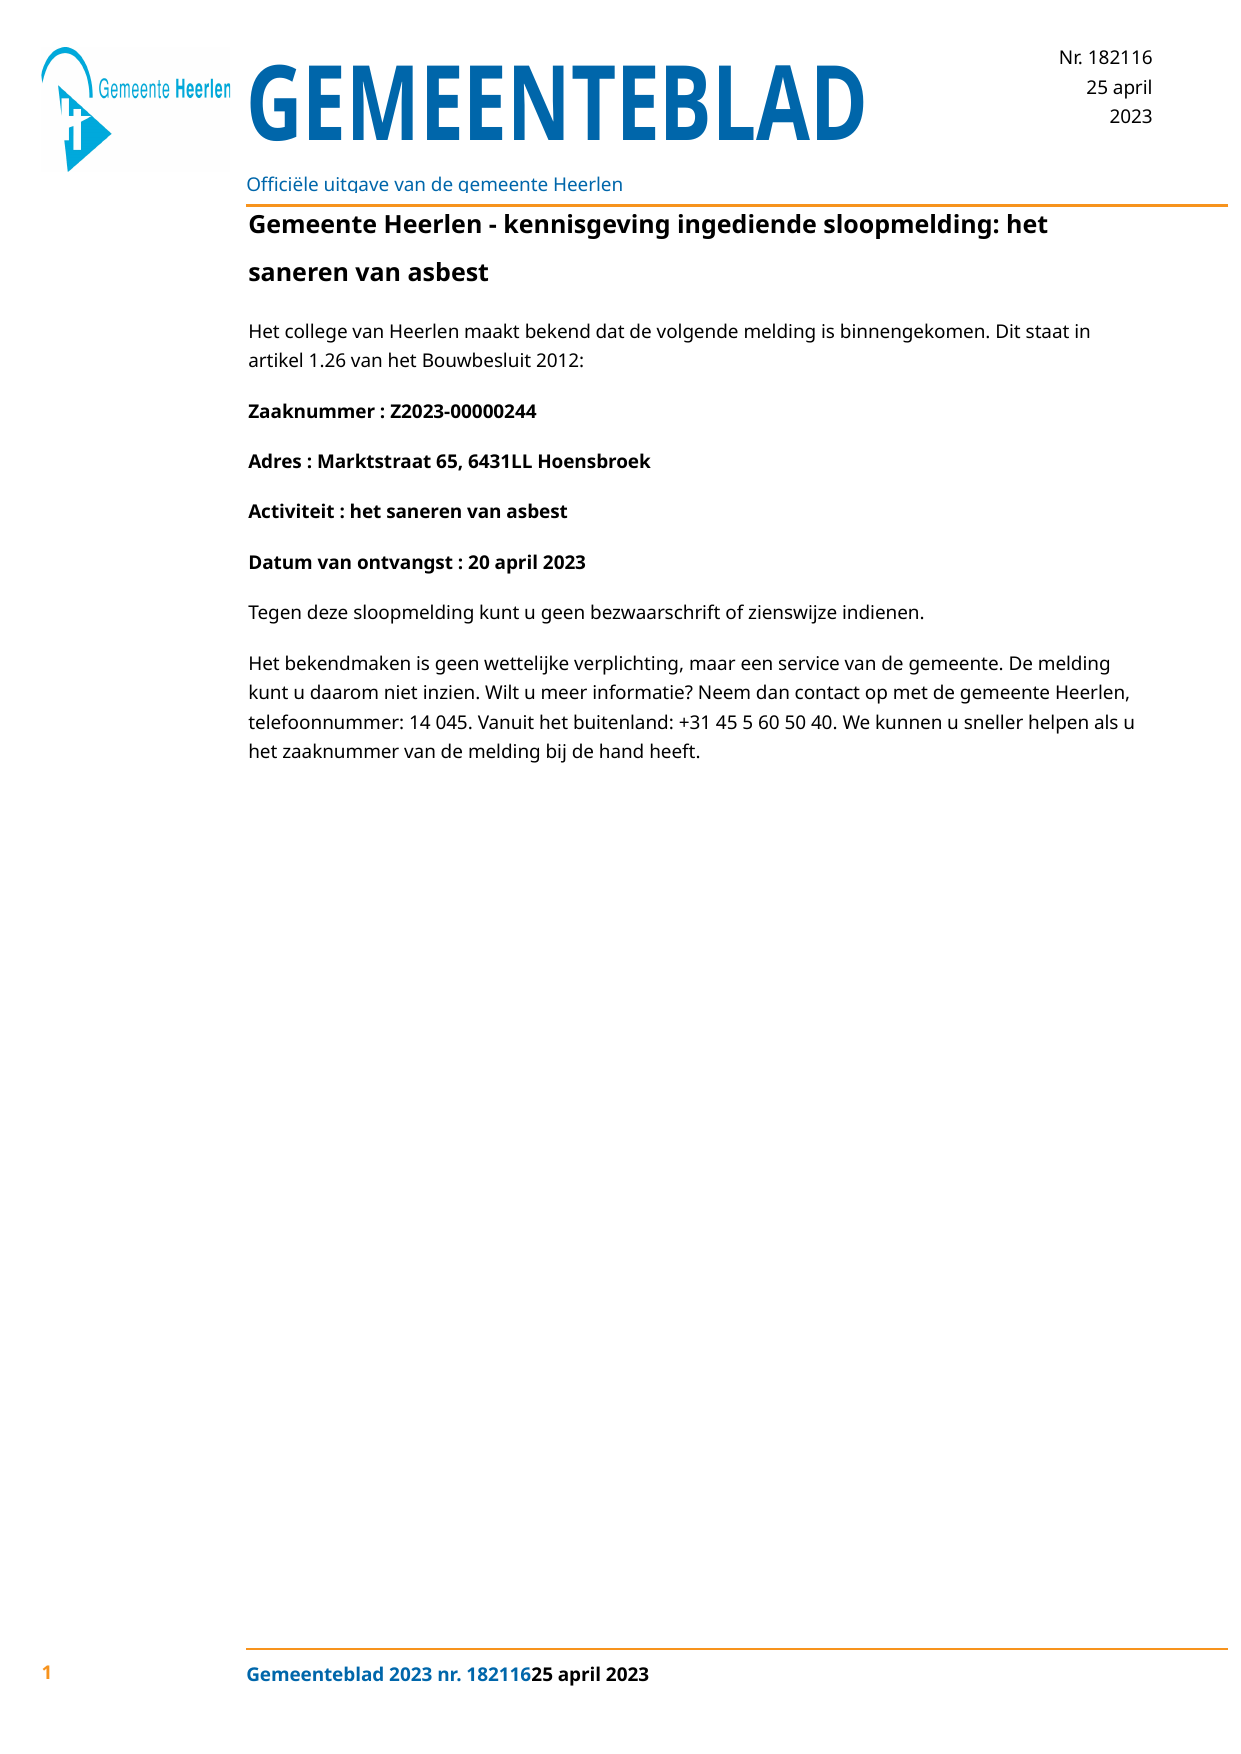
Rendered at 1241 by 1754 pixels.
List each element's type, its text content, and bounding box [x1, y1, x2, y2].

text Datum van ontvangst : 20 april 2023 [248, 549, 1152, 575]
picture [41, 47, 231, 172]
picture [41, 47, 59, 70]
text Adres : Marktstraat 65, 6431LL Hoensbroek [248, 448, 1152, 474]
text Tegen deze sloopmelding kunt u geen bezwaarschrift of zienswijze indienen. [248, 599, 1152, 625]
text Gemeente Heerlen - kennisgeving ingediende sloopmelding: het saneren van asbest [248, 207, 1152, 288]
text Het college van Heerlen maakt bekend dat de volgende melding is binnengekomen. Dit staat in artikel 1.26 van het Bouwbesluit 2012: [248, 318, 1152, 373]
text Het bekendmaken is geen wettelijke verplichting, maar een service van de gemeente. De melding kunt u daarom niet inzien. Wilt u meer informatie? Neem dan contact op met de gemeente Heerlen, telefoonnummer: 14 045. Vanuit het buitenland: +31 45 5 60 50 40. We kunnen u sneller helpen als u het zaaknummer van de melding bij de hand heeft. [248, 650, 1152, 764]
text Zaaknummer : Z2023-00000244 [248, 398, 1152, 424]
text Activiteit : het saneren van asbest [248, 499, 1152, 524]
